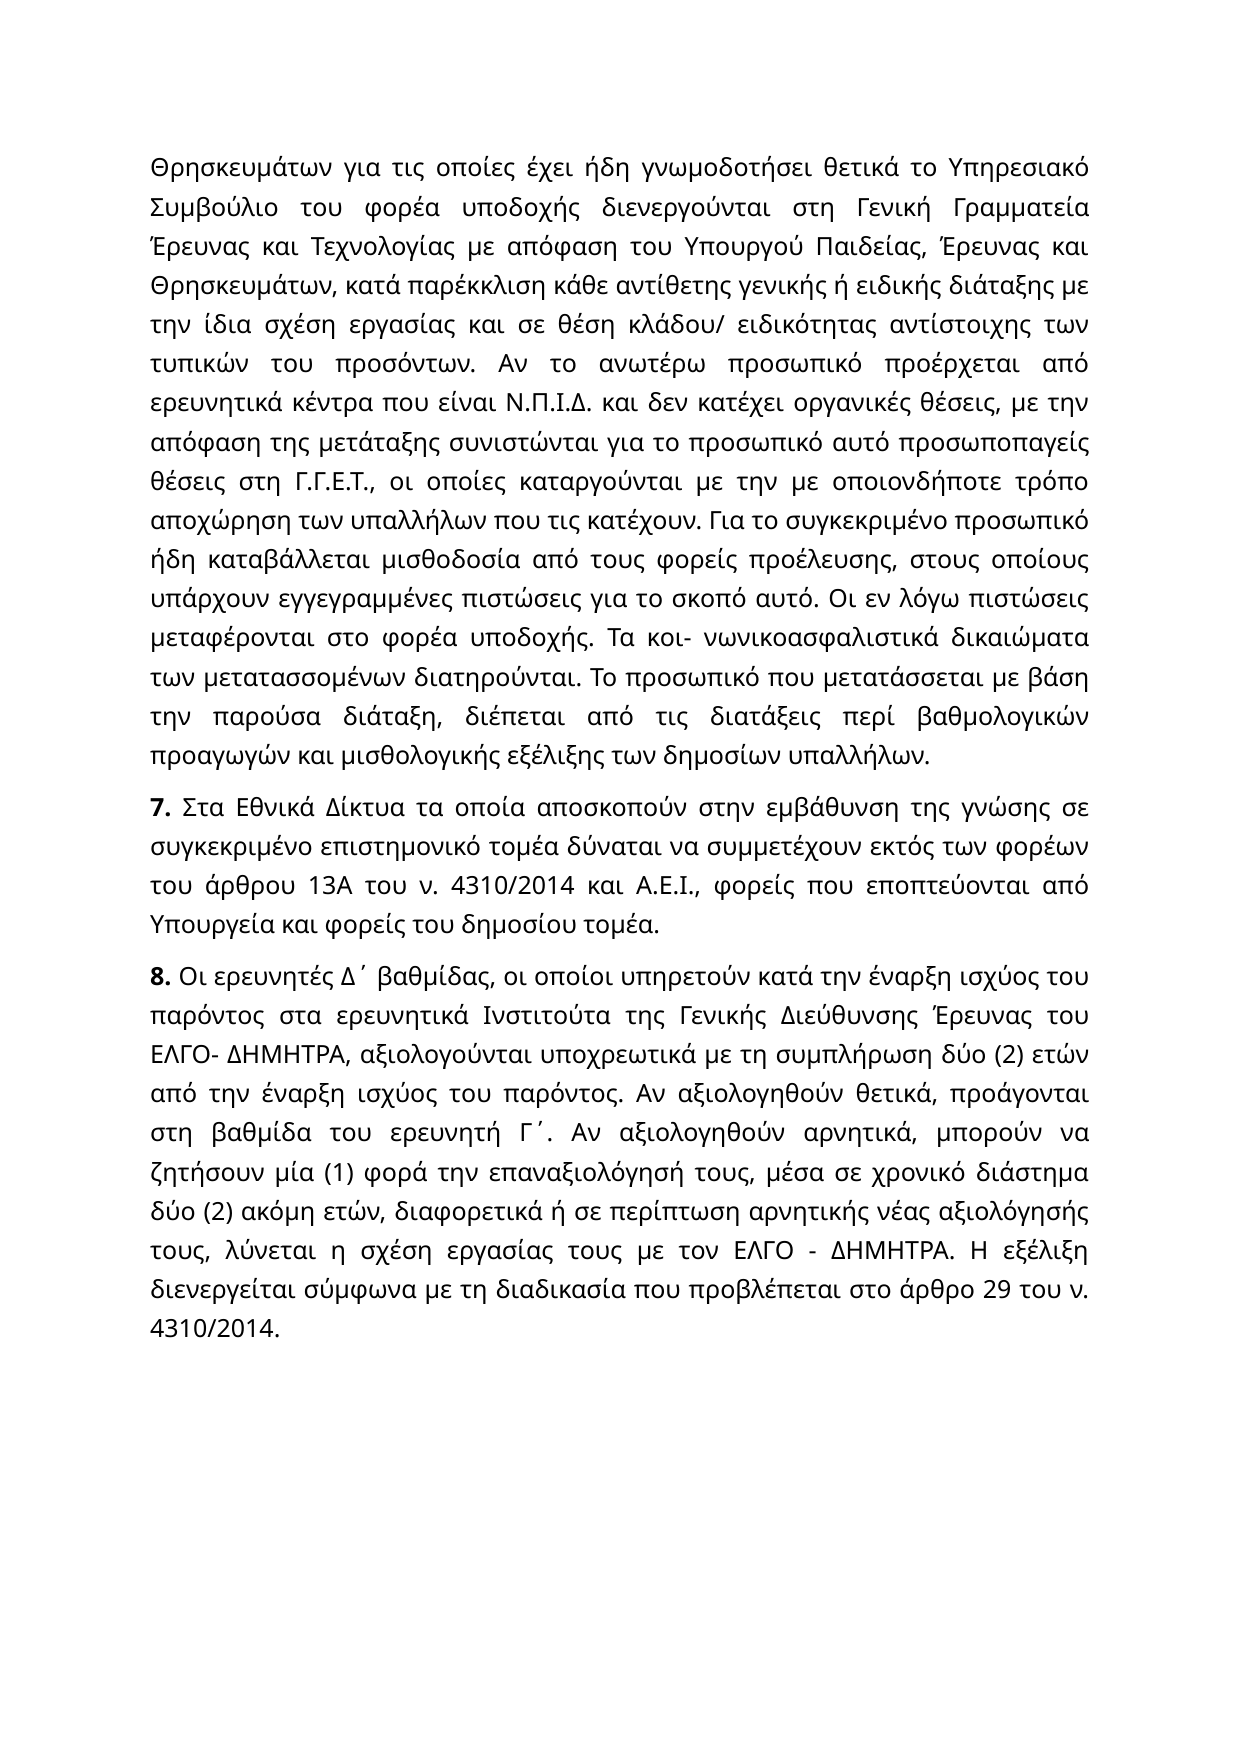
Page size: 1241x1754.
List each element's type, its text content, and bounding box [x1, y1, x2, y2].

text 7. Στα Εθνικά Δίκτυα τα οποία αποσκοπούν στην εμβάθυνση της γνώσης σε συγκεκριμένο επιστημονικό τομέα δύναται να συμμετέχουν εκτός των φορέων του άρθρου 13Α του ν. 4310/2014 και Α.Ε.Ι., φορείς που εποπτεύονται από Υπουργεία και φορείς του δημοσίου τομέα. [150, 789, 1090, 941]
text 8. Οι ερευνητές Δ΄ βαθμίδας, οι οποίοι υπηρετούν κατά την έναρξη ισχύος του παρόντος στα ερευνητικά Ινστιτούτα της Γενικής Διεύθυνσης Έρευνας του ΕΛΓΟ- ΔΗΜΗΤΡΑ, αξιολογούνται υποχρεωτικά με τη συμπλήρωση δύο (2) ετών από την έναρξη ισχύος του παρόντος. Αν αξιολογηθούν θετικά, προάγονται στη βαθμίδα του ερευνητή Γ΄. Αν αξιολογηθούν αρνητικά, μπορούν να ζητήσουν μία (1) φορά την επαναξιολόγησή τους, μέσα σε χρονικό διάστημα δύο (2) ακόμη ετών, διαφορετικά ή σε περίπτωση αρνητικής νέας αξιολόγησής τους, λύνεται η σχέση εργασίας τους με τον ΕΛΓΟ - ΔΗΜΗΤΡΑ. Η εξέλιξη διενεργείται σύμφωνα με τη διαδικασία που προβλέπεται στο άρθρο 29 του ν. 4310/2014. [150, 958, 1090, 1345]
text Θρησκευμάτων για τις οποίες έχει ήδη γνωμοδοτήσει θετικά το Υπηρεσιακό Συμβούλιο του φορέα υποδοχής διενεργούνται στη Γενική Γραμματεία Έρευνας και Τεχνολογίας με απόφαση του Υπουργού Παιδείας, Έρευνας και Θρησκευμάτων, κατά παρέκκλιση κάθε αντίθετης γενικής ή ειδικής διάταξης με την ίδια σχέση εργασίας και σε θέση κλάδου/ ειδικότητας αντίστοιχης των τυπικών του προσόντων. Αν το ανωτέρω προσωπικό προέρχεται από ερευνητικά κέντρα που είναι Ν.Π.Ι.Δ. και δεν κατέχει οργανικές θέσεις, με την απόφαση της μετάταξης συνιστώνται για το προσωπικό αυτό προσωποπαγείς θέσεις στη Γ.Γ.Ε.Τ., οι οποίες καταργούνται με την με οποιονδήποτε τρόπο αποχώρηση των υπαλλήλων που τις κατέχουν. Για το συγκεκριμένο προσωπικό ήδη καταβάλλεται μισθοδοσία από τους φορείς προέλευσης, στους οποίους υπάρχουν εγγεγραμμένες πιστώσεις για το σκοπό αυτό. Οι εν λόγω πιστώσεις μεταφέρονται στο φορέα υποδοχής. Τα κοι- νωνικοασφαλιστικά δικαιώματα των μετατασσομένων διατηρούνται. Το προσωπικό που μετατάσσεται με βάση την παρούσα διάταξη, διέπεται από τις διατάξεις περί βαθμολογικών προαγωγών και μισθολογικής εξέλιξης των δημοσίων υπαλλήλων. [150, 150, 1090, 772]
